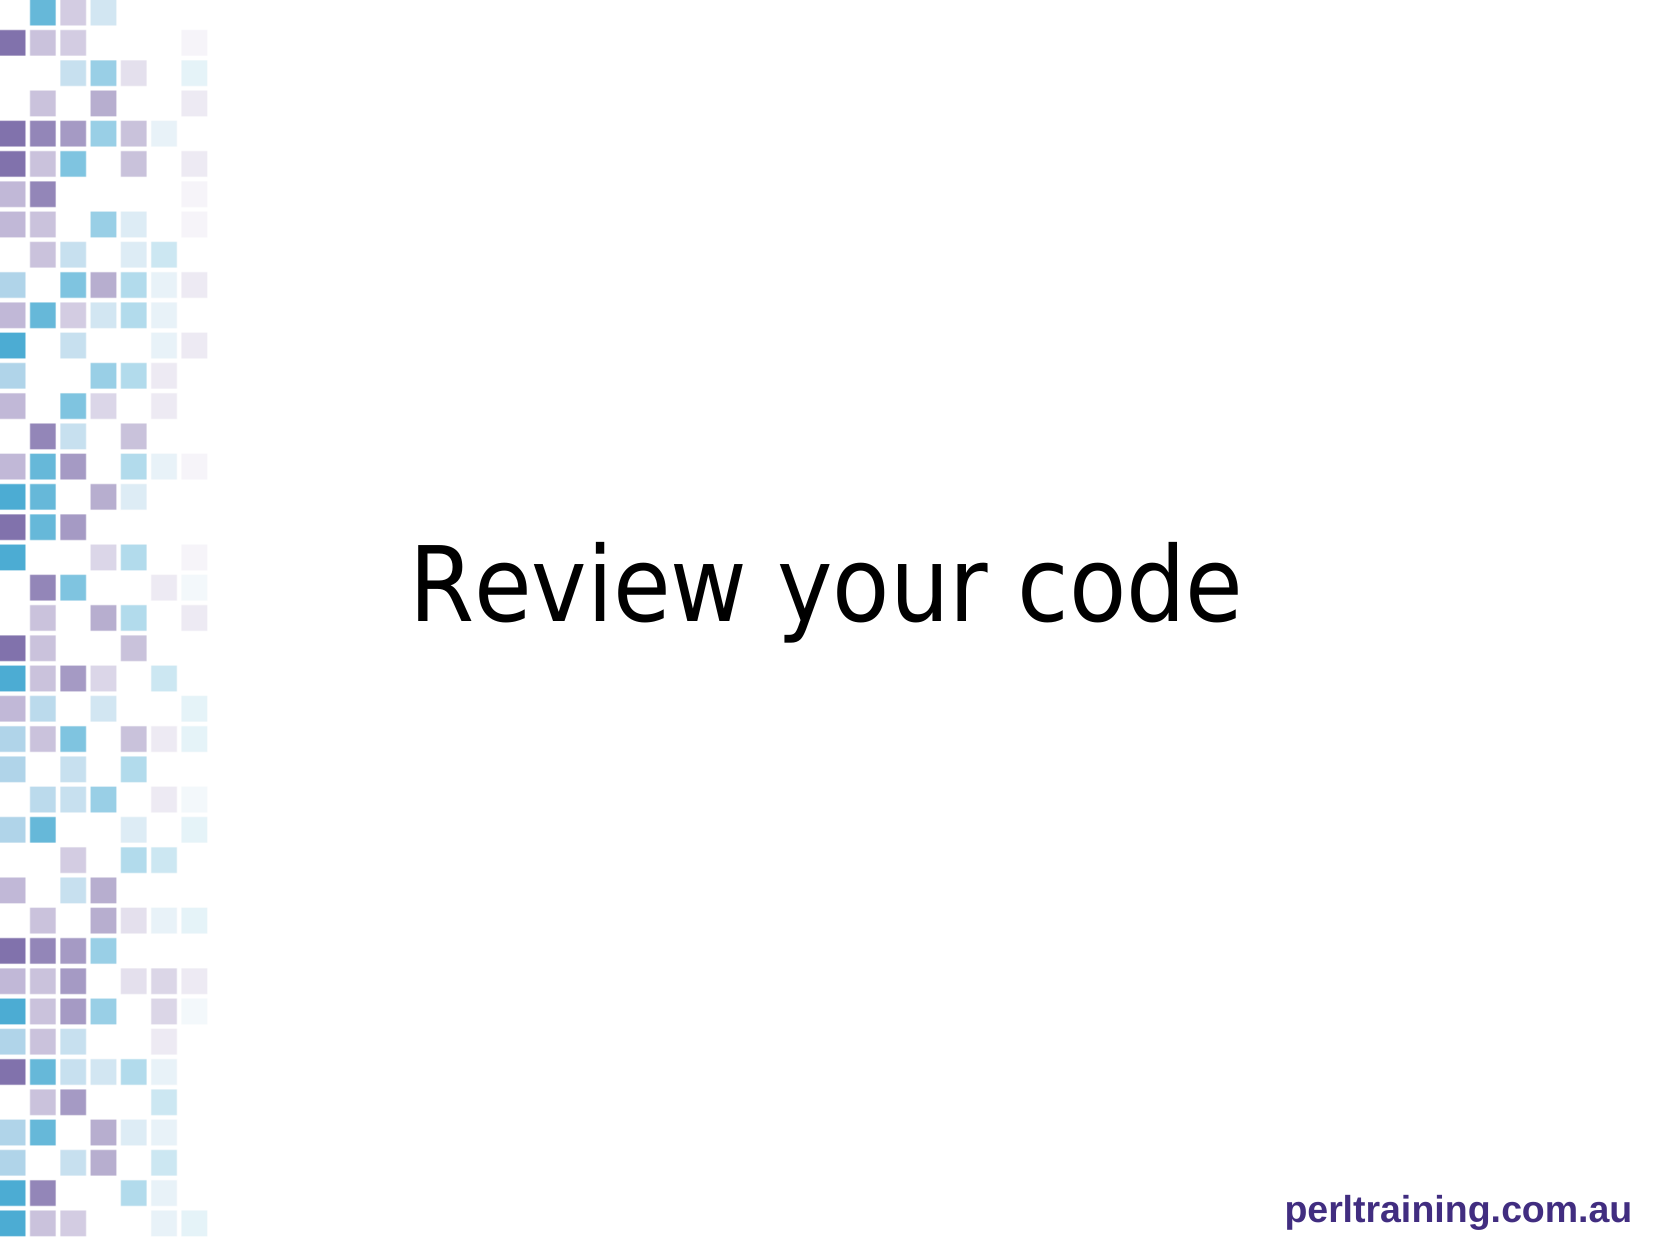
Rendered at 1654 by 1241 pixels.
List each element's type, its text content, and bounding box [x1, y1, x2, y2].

picture [0, 0, 212, 1241]
title Review your code [82, 49, 1571, 1123]
